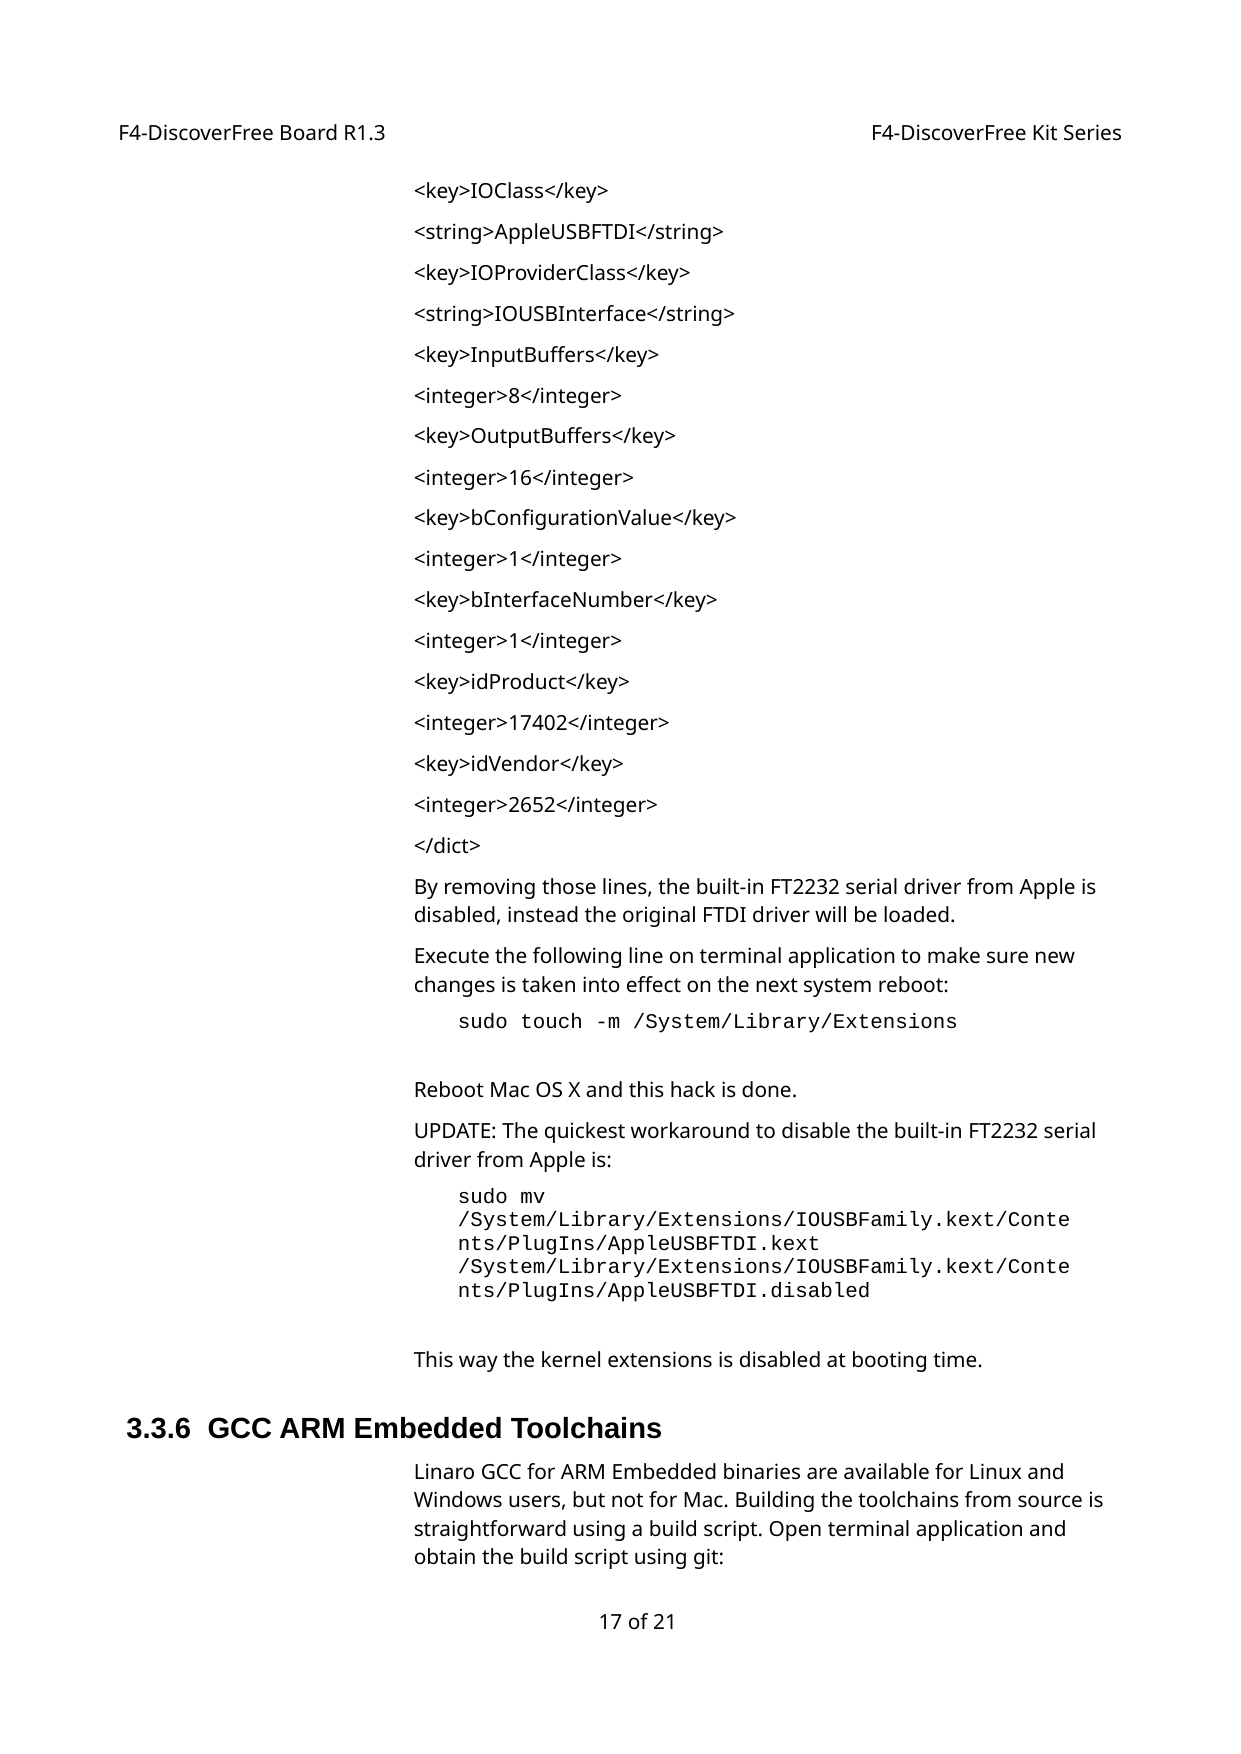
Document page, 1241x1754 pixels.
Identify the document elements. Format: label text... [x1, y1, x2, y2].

text <integer>8</integer> [413, 381, 1122, 409]
text <key>idVendor</key> [413, 749, 1122, 778]
text <integer>17402</integer> [413, 708, 1122, 737]
text <key>bConfigurationValue</key> [413, 503, 1122, 532]
text Linaro GCC for ARM Embedded binaries are available for Linux and Windows users, but not for Mac. Building the toolchains from source is straightforward using a build script. Open terminal application and obtain the build script using git: [413, 1457, 1122, 1571]
text <integer>1</integer> [413, 626, 1122, 655]
text <key>bInterfaceNumber</key> [413, 585, 1122, 614]
text This way the kernel extensions is disabled at booting time. [413, 1345, 1122, 1373]
text UPDATE: The quickest workaround to disable the built-in FT2232 serial driver from Apple is: [413, 1116, 1122, 1173]
subtitle GCC ARM Embedded Toolchains [118, 1411, 1122, 1444]
text sudo mv /System/Library/Extensions/IOUSBFamily.kext/Contents/PlugIns/AppleUSBFTDI.kext /System/Library/Extensions/IOUSBFamily.kext/Contents/PlugIns/AppleUSBFTDI.disabled [458, 1186, 1078, 1304]
text <key>IOProviderClass</key> [413, 258, 1122, 286]
text Execute the following line on terminal application to make sure new changes is taken into effect on the next system reboot: [413, 941, 1122, 998]
text sudo touch -m /System/Library/Extensions [458, 1011, 1078, 1034]
text <key>OutputBuffers</key> [413, 422, 1122, 450]
text </dict> [413, 831, 1122, 859]
text <integer>16</integer> [413, 463, 1122, 491]
text <key>IOClass</key> [413, 176, 1122, 204]
text <integer>1</integer> [413, 544, 1122, 573]
text <key>idProduct</key> [413, 667, 1122, 696]
text Reboot Mac OS X and this hack is done. [413, 1075, 1122, 1104]
text <string>IOUSBInterface</string> [413, 299, 1122, 327]
text <integer>2652</integer> [413, 790, 1122, 818]
text <key>InputBuffers</key> [413, 340, 1122, 368]
text <string>AppleUSBFTDI</string> [413, 217, 1122, 245]
text By removing those lines, the built-in FT2232 serial driver from Apple is disabled, instead the original FTDI driver will be loaded. [413, 872, 1122, 929]
